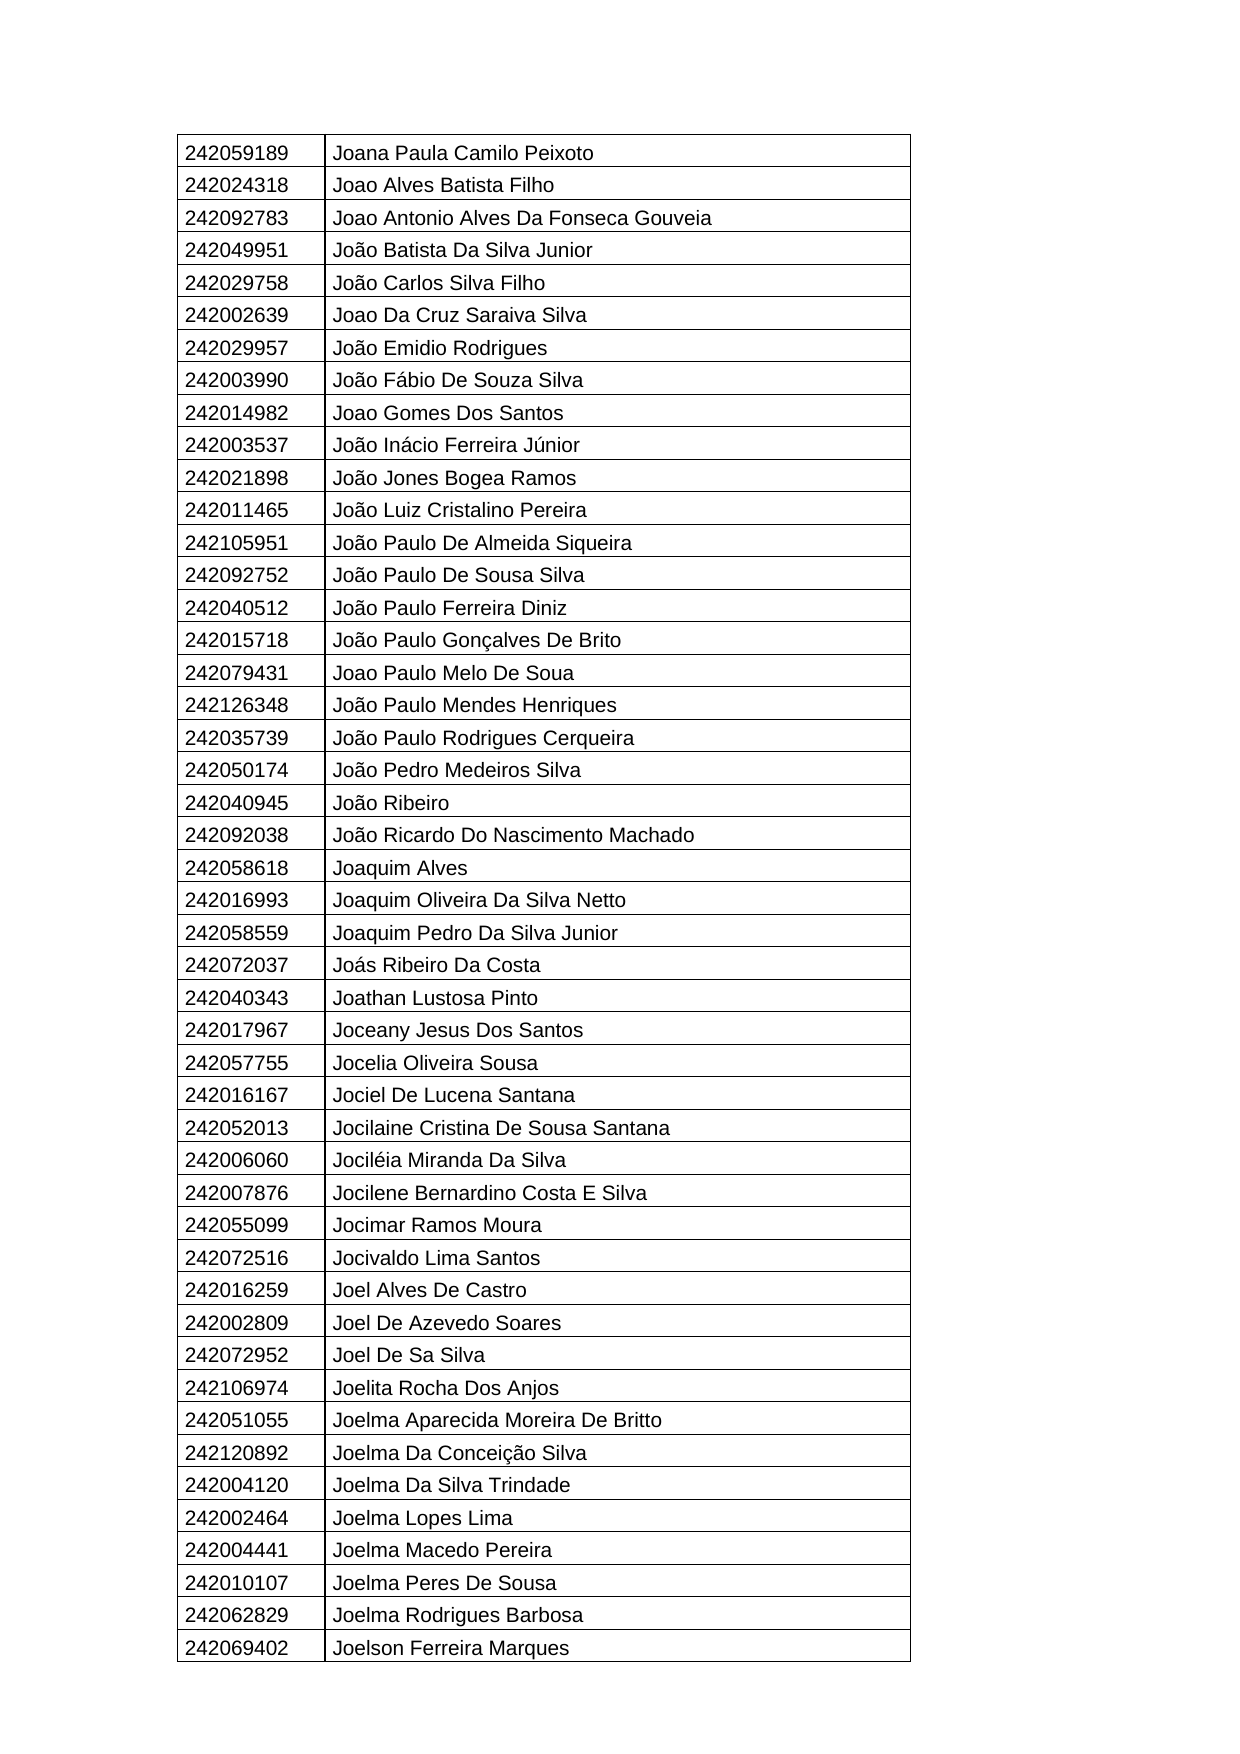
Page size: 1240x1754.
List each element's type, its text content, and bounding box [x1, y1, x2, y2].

table_cell 242014982 [178, 395, 324, 426]
table_cell Jocilaine Cristina De Sousa Santana [326, 1110, 910, 1141]
table_cell 242002639 [178, 297, 324, 328]
table_cell 242105951 [178, 525, 324, 556]
table_cell João Paulo De Sousa Silva [326, 557, 910, 588]
table_cell 242058618 [178, 850, 324, 881]
table_cell 242072516 [178, 1240, 324, 1271]
table_cell 242092752 [178, 557, 324, 588]
table_cell 242052013 [178, 1110, 324, 1141]
table_cell Joel De Sa Silva [326, 1337, 910, 1368]
table_cell 242004120 [178, 1467, 324, 1498]
table_cell 242007876 [178, 1175, 324, 1206]
table_cell Jocimar Ramos Moura [326, 1207, 910, 1238]
table_cell 242015718 [178, 622, 324, 653]
table_cell 242016167 [178, 1077, 324, 1108]
table_cell Joelma Rodrigues Barbosa [326, 1597, 910, 1628]
table_cell 242016993 [178, 882, 324, 913]
table_cell 242002809 [178, 1305, 324, 1336]
table_cell Joel Alves De Castro [326, 1272, 910, 1303]
table_cell 242040343 [178, 980, 324, 1011]
table_cell Joathan Lustosa Pinto [326, 980, 910, 1011]
table_cell 242069402 [178, 1630, 324, 1661]
table_cell 242092038 [178, 817, 324, 848]
table_cell Jociléia Miranda Da Silva [326, 1142, 910, 1173]
table_cell 242072952 [178, 1337, 324, 1368]
table_cell João Jones Bogea Ramos [326, 460, 910, 491]
table_cell 242004441 [178, 1532, 324, 1563]
table_cell 242003990 [178, 362, 324, 393]
table_cell Joelma Aparecida Moreira De Britto [326, 1402, 910, 1433]
table_cell 242062829 [178, 1597, 324, 1628]
table_cell Joao Paulo Melo De Soua [326, 655, 910, 686]
table_cell Joás Ribeiro Da Costa [326, 947, 910, 978]
table_cell João Ricardo Do Nascimento Machado [326, 817, 910, 848]
table_cell 242011465 [178, 492, 324, 523]
table_cell João Fábio De Souza Silva [326, 362, 910, 393]
table_cell 242092783 [178, 200, 324, 231]
table_cell 242059189 [178, 135, 324, 166]
table_cell Joaquim Pedro Da Silva Junior [326, 915, 910, 946]
table_cell João Emidio Rodrigues [326, 330, 910, 361]
table_cell João Carlos Silva Filho [326, 265, 910, 296]
table_cell Jocivaldo Lima Santos [326, 1240, 910, 1271]
table_cell Joaquim Alves [326, 850, 910, 881]
table_cell 242021898 [178, 460, 324, 491]
table_cell Joelma Peres De Sousa [326, 1565, 910, 1596]
table_cell Joel De Azevedo Soares [326, 1305, 910, 1336]
table_cell 242072037 [178, 947, 324, 978]
table_cell Joelma Lopes Lima [326, 1500, 910, 1531]
table_cell 242058559 [178, 915, 324, 946]
table_cell Joao Alves Batista Filho [326, 167, 910, 198]
table_cell 242024318 [178, 167, 324, 198]
table_cell 242050174 [178, 752, 324, 783]
table_cell João Paulo Ferreira Diniz [326, 590, 910, 621]
table_cell 242055099 [178, 1207, 324, 1238]
table_cell 242029957 [178, 330, 324, 361]
table_cell 242035739 [178, 720, 324, 751]
table_cell 242106974 [178, 1370, 324, 1401]
table_cell Jocelia Oliveira Sousa [326, 1045, 910, 1076]
table_cell 242016259 [178, 1272, 324, 1303]
table_cell João Paulo Gonçalves De Brito [326, 622, 910, 653]
table_cell João Inácio Ferreira Júnior [326, 427, 910, 458]
table_cell Jocilene Bernardino Costa E Silva [326, 1175, 910, 1206]
table_cell Joao Da Cruz Saraiva Silva [326, 297, 910, 328]
table_cell Joelma Macedo Pereira [326, 1532, 910, 1563]
table_cell 242126348 [178, 687, 324, 718]
table_cell 242057755 [178, 1045, 324, 1076]
table_cell 242006060 [178, 1142, 324, 1173]
table_cell 242049951 [178, 232, 324, 263]
table_cell João Ribeiro [326, 785, 910, 816]
table_cell 242079431 [178, 655, 324, 686]
table_cell Joao Gomes Dos Santos [326, 395, 910, 426]
table_cell 242040512 [178, 590, 324, 621]
table_cell Jociel De Lucena Santana [326, 1077, 910, 1108]
table_cell João Paulo Rodrigues Cerqueira [326, 720, 910, 751]
table_cell 242120892 [178, 1435, 324, 1466]
table_cell Joao Antonio Alves Da Fonseca Gouveia [326, 200, 910, 231]
table_cell Joceany Jesus Dos Santos [326, 1012, 910, 1043]
table_cell Joana Paula Camilo Peixoto [326, 135, 910, 166]
table_cell Joelma Da Silva Trindade [326, 1467, 910, 1498]
table_cell João Batista Da Silva Junior [326, 232, 910, 263]
table_cell Joelson Ferreira Marques [326, 1630, 910, 1661]
table_cell 242010107 [178, 1565, 324, 1596]
table_cell 242051055 [178, 1402, 324, 1433]
table_cell Joelita Rocha Dos Anjos [326, 1370, 910, 1401]
table_cell 242029758 [178, 265, 324, 296]
table_cell João Luiz Cristalino Pereira [326, 492, 910, 523]
table_cell 242002464 [178, 1500, 324, 1531]
table_cell João Pedro Medeiros Silva [326, 752, 910, 783]
table_cell João Paulo De Almeida Siqueira [326, 525, 910, 556]
table_cell Joelma Da Conceição Silva [326, 1435, 910, 1466]
table_cell Joaquim Oliveira Da Silva Netto [326, 882, 910, 913]
table_cell João Paulo Mendes Henriques [326, 687, 910, 718]
table_cell 242017967 [178, 1012, 324, 1043]
table_cell 242003537 [178, 427, 324, 458]
table_cell 242040945 [178, 785, 324, 816]
